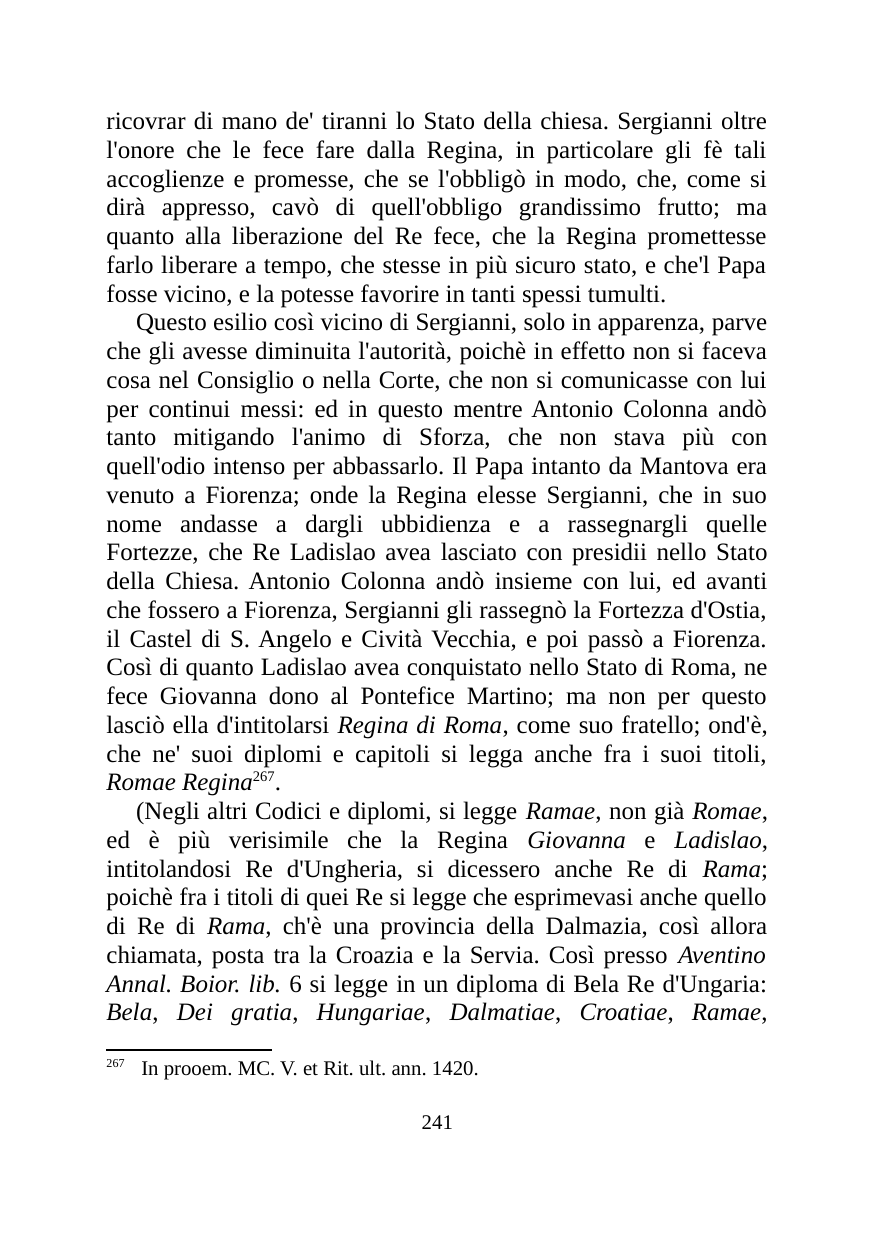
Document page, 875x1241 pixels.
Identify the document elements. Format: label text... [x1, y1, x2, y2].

text (Negli altri Codici e diplomi, si legge Ramae, non già Romae, ed è più verisimile che la Regina Giovanna e Ladislao, intitolandosi Re d'Ungheria, si dicessero anche Re di Rama; poichè fra i titoli di quei Re si legge che esprimevasi anche quello di Re di Rama, ch'è una provincia della Dalmazia, così allora chiamata, posta tra la Croazia e la Servia. Così presso Aventino Annal. Boior. lib. 6 si legge in un diploma di Bela Re d'Ungaria: Bela, Dei gratia, Hungariae, Dalmatiae, Croatiae, Ramae, [106, 796, 768, 1026]
text In prooem. MC. V. et Rit. ult. ann. 1420. [106, 1056, 768, 1080]
text Questo esilio così vicino di Sergianni, solo in apparenza, parve che gli avesse diminuita l'autorità, poichè in effetto non si faceva cosa nel Consiglio o nella Corte, che non si comunicasse con lui per continui messi: ed in questo mentre Antonio Colonna andò tanto mitigando l'animo di Sforza, che non stava più con quell'odio intenso per abbassarlo. Il Papa intanto da Mantova era venuto a Fiorenza; onde la Regina elesse Sergianni, che in suo nome andasse a dargli ubbidienza e a rassegnargli quelle Fortezze, che Re Ladislao avea lasciato con presidii nello Stato della Chiesa. Antonio Colonna andò insieme con lui, ed avanti che fossero a Fiorenza, Sergianni gli rassegnò la Fortezza d'Ostia, il Castel di S. Angelo e Cività Vecchia, e poi passò a Fiorenza. Così di quanto Ladislao avea conquistato nello Stato di Roma, ne fece Giovanna dono al Pontefice Martino; ma non per questo lasciò ella d'intitolarsi Regina di Roma, come suo fratello; ond'è, che ne' suoi diplomi e capitoli si legga anche fra i suoi titoli, Romae Regina. [106, 307, 768, 796]
text ricovrar di mano de' tiranni lo Stato della chiesa. Sergianni oltre l'onore che le fece fare dalla Regina, in particolare gli fè tali accoglienze e promesse, che se l'obbligò in modo, che, come si dirà appresso, cavò di quell'obbligo grandissimo frutto; ma quanto alla liberazione del Re fece, che la Regina promettesse farlo liberare a tempo, che stesse in più sicuro stato, e che'l Papa fosse vicino, e la potesse favorire in tanti spessi tumulti. [106, 106, 768, 307]
